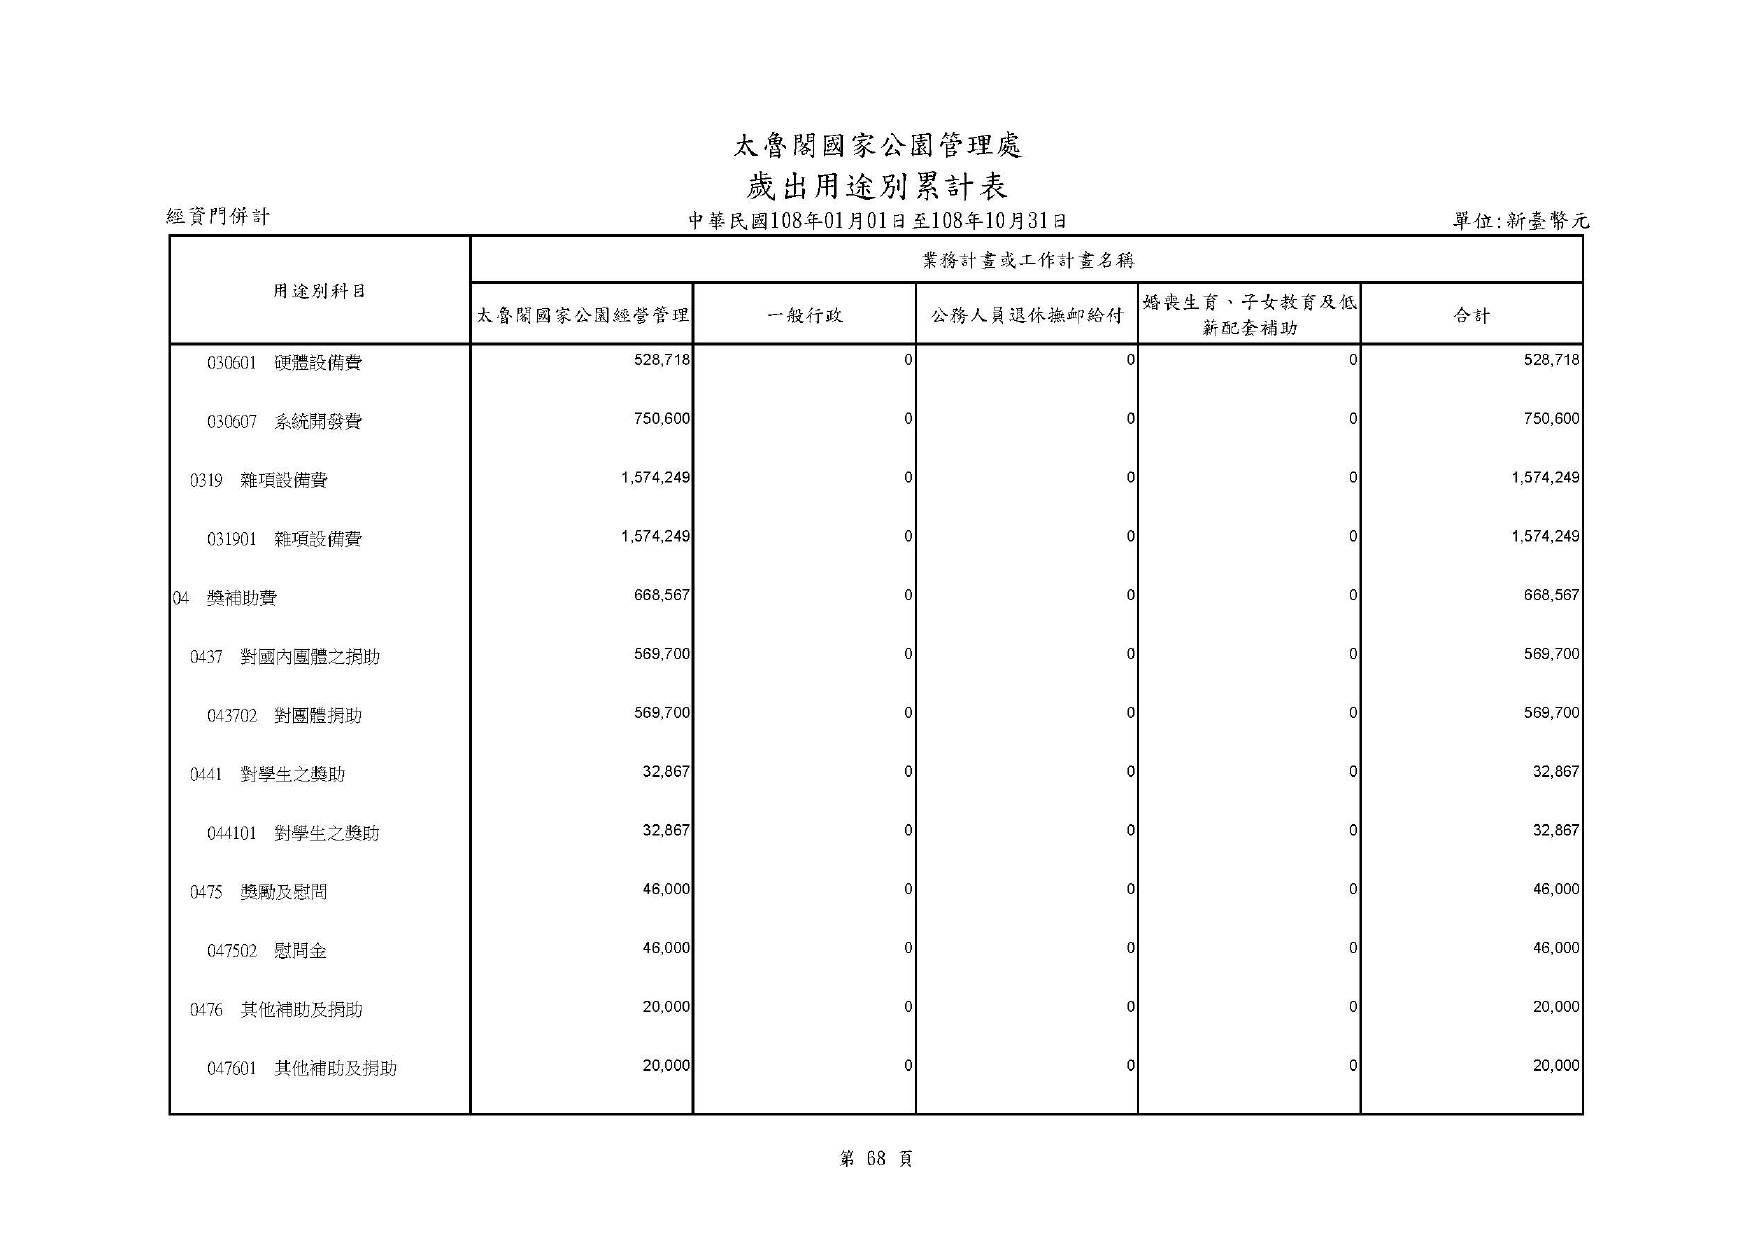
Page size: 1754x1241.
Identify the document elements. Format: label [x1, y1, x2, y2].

picture [59, 59, 1695, 1216]
